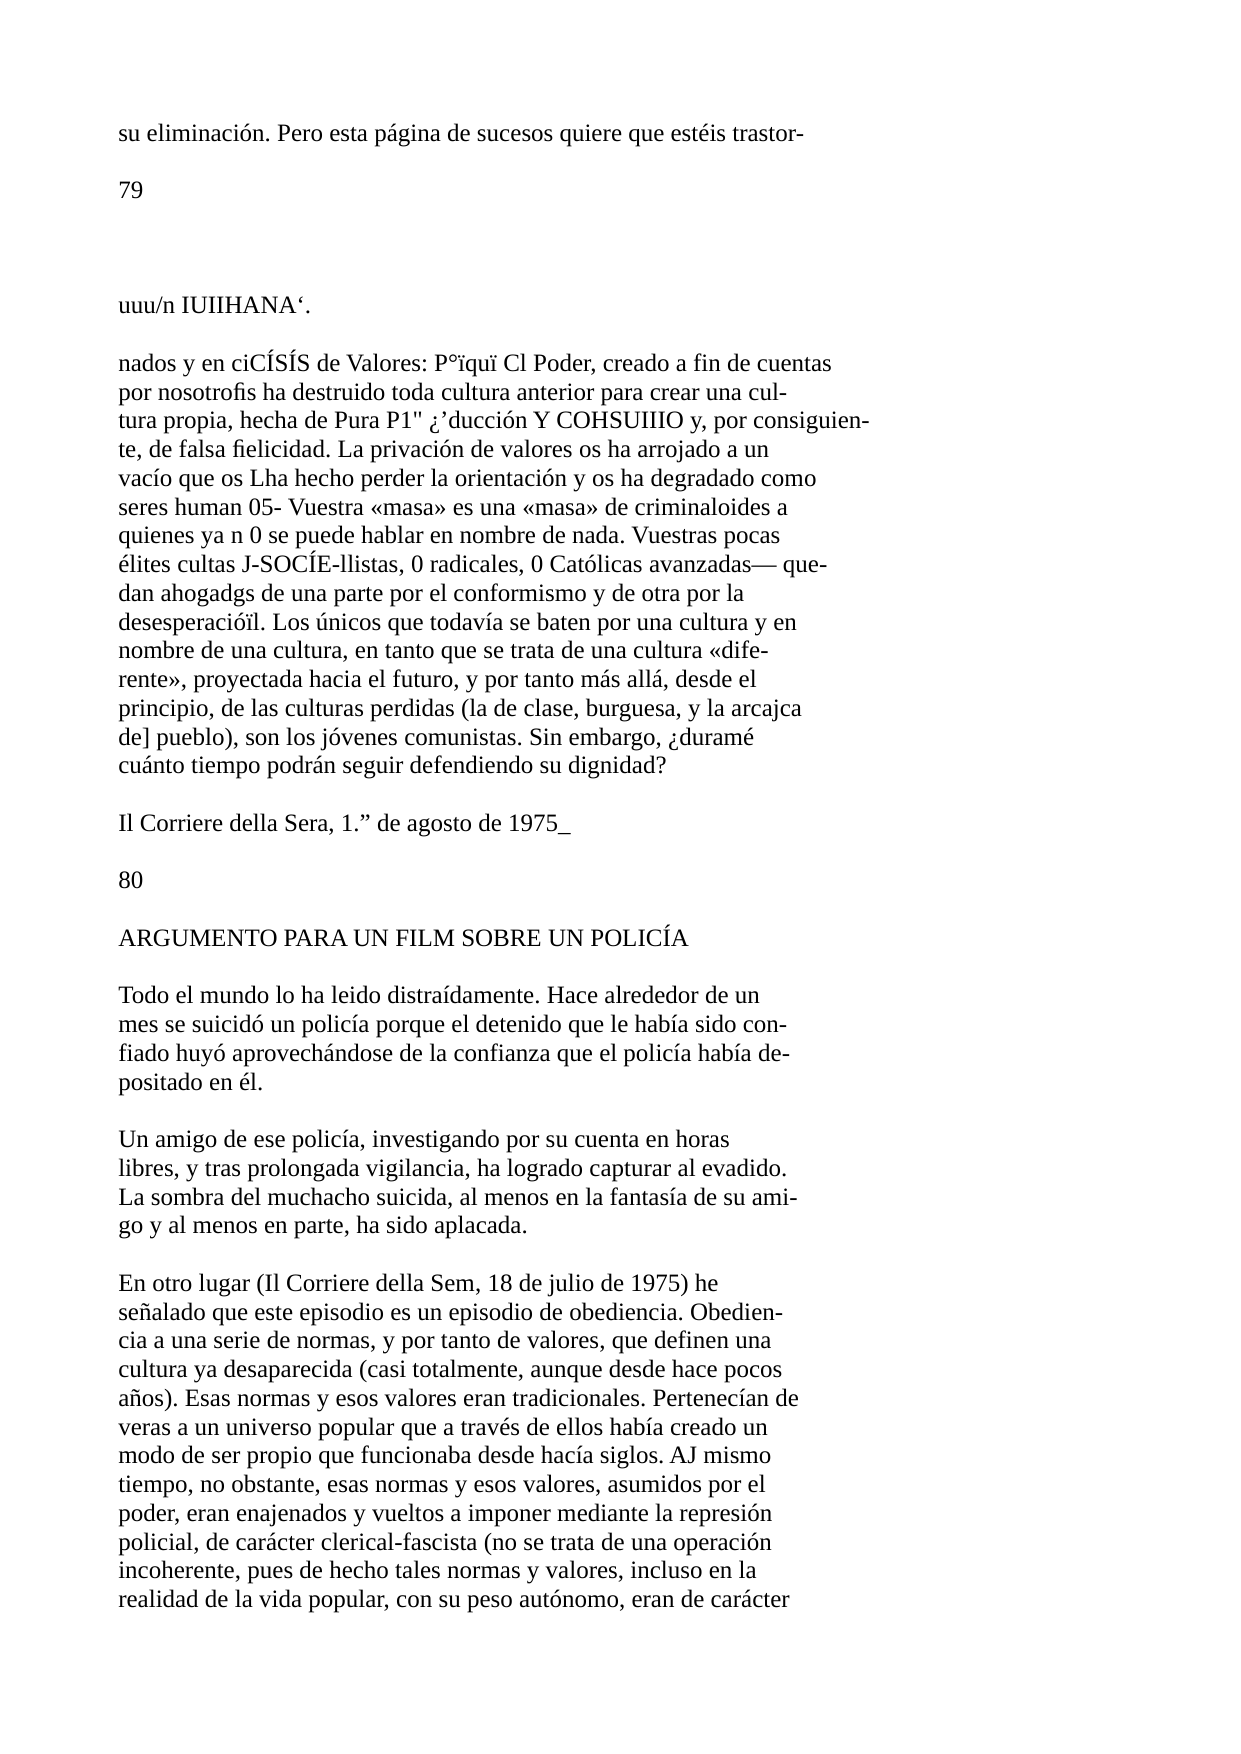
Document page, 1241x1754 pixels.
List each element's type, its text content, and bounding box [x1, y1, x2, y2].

text cuánto tiempo podrán seguir defendiendo su dignidad? [118, 751, 1122, 779]
text go y al menos en parte, ha sido aplacada. [118, 1211, 1122, 1239]
text rente», proyectada hacia el futuro, y por tanto más allá, desde el [118, 664, 1122, 693]
text de] pueblo), son los jóvenes comunistas. Sin embargo, ¿duramé [118, 722, 1122, 751]
text cia a una serie de normas, y por tanto de valores, que definen una [118, 1326, 1122, 1354]
text quienes ya n 0 se puede hablar en nombre de nada. Vuestras pocas [118, 521, 1122, 549]
text uuu/n IUIIHANA‘. [118, 291, 1122, 319]
text Un amigo de ese policía, investigando por su cuenta en horas [118, 1124, 1122, 1153]
text mes se suicidó un policía porque el detenido que le había sido con- [118, 1009, 1122, 1038]
text ARGUMENTO PARA UN FILM SOBRE UN POLICÍA [118, 923, 1122, 952]
text modo de ser propio que funcionaba desde hacía siglos. AJ mismo [118, 1441, 1122, 1469]
text libres, y tras prolongada vigilancia, ha logrado capturar al evadido. [118, 1153, 1122, 1182]
text fiado huyó aprovechándose de la confianza que el policía había de- [118, 1038, 1122, 1067]
text años). Esas normas y esos valores eran tradicionales. Pertenecían de [118, 1383, 1122, 1412]
text veras a un universo popular que a través de ellos había creado un [118, 1412, 1122, 1441]
text positado en él. [118, 1067, 1122, 1096]
text seres human 05- Vuestra «masa» es una «masa» de criminaloides a [118, 492, 1122, 521]
text incoherente, pues de hecho tales normas y valores, incluso en la [118, 1556, 1122, 1584]
text policial, de carácter clerical-fascista (no se trata de una operación [118, 1527, 1122, 1556]
text Il Corriere della Sera, 1.” de agosto de 1975_ [118, 808, 1122, 837]
text 80 [118, 866, 1122, 894]
text poder, eran enajenados y vueltos a imponer mediante la represión [118, 1498, 1122, 1527]
text nados y en ciCÍSÍS de Valores: P°ïquï Cl Poder, creado a fin de cuentas [118, 348, 1122, 377]
text vacío que os Lha hecho perder la orientación y os ha degradado como [118, 463, 1122, 492]
text su eliminación. Pero esta página de sucesos quiere que estéis trastor- [118, 118, 1122, 147]
text 79 [118, 176, 1122, 204]
text élites cultas J-SOCÍE-llistas, 0 radicales, 0 Católicas avanzadas— que- [118, 549, 1122, 578]
text te, de falsa ﬁelicidad. La privación de valores os ha arrojado a un [118, 434, 1122, 463]
text dan ahogadgs de una parte por el conformismo y de otra por la [118, 578, 1122, 607]
text realidad de la vida popular, con su peso autónomo, eran de carácter [118, 1584, 1122, 1613]
text por nosotroﬁs ha destruido toda cultura anterior para crear una cul- [118, 377, 1122, 406]
text Todo el mundo lo ha leido distraídamente. Hace alrededor de un [118, 981, 1122, 1009]
text cultura ya desaparecida (casi totalmente, aunque desde hace pocos [118, 1354, 1122, 1383]
text desesperacióïl. Los únicos que todavía se baten por una cultura y en [118, 607, 1122, 636]
text tiempo, no obstante, esas normas y esos valores, asumidos por el [118, 1469, 1122, 1498]
text señalado que este episodio es un episodio de obediencia. Obedien- [118, 1297, 1122, 1326]
text En otro lugar (Il Corriere della Sem, 18 de julio de 1975) he [118, 1268, 1122, 1297]
text tura propia, hecha de Pura P1" ¿’ducción Y COHSUIIIO y, por consiguien- [118, 406, 1122, 434]
text La sombra del muchacho suicida, al menos en la fantasía de su ami- [118, 1182, 1122, 1211]
text principio, de las culturas perdidas (la de clase, burguesa, y la arcajca [118, 693, 1122, 722]
text nombre de una cultura, en tanto que se trata de una cultura «dife- [118, 636, 1122, 664]
